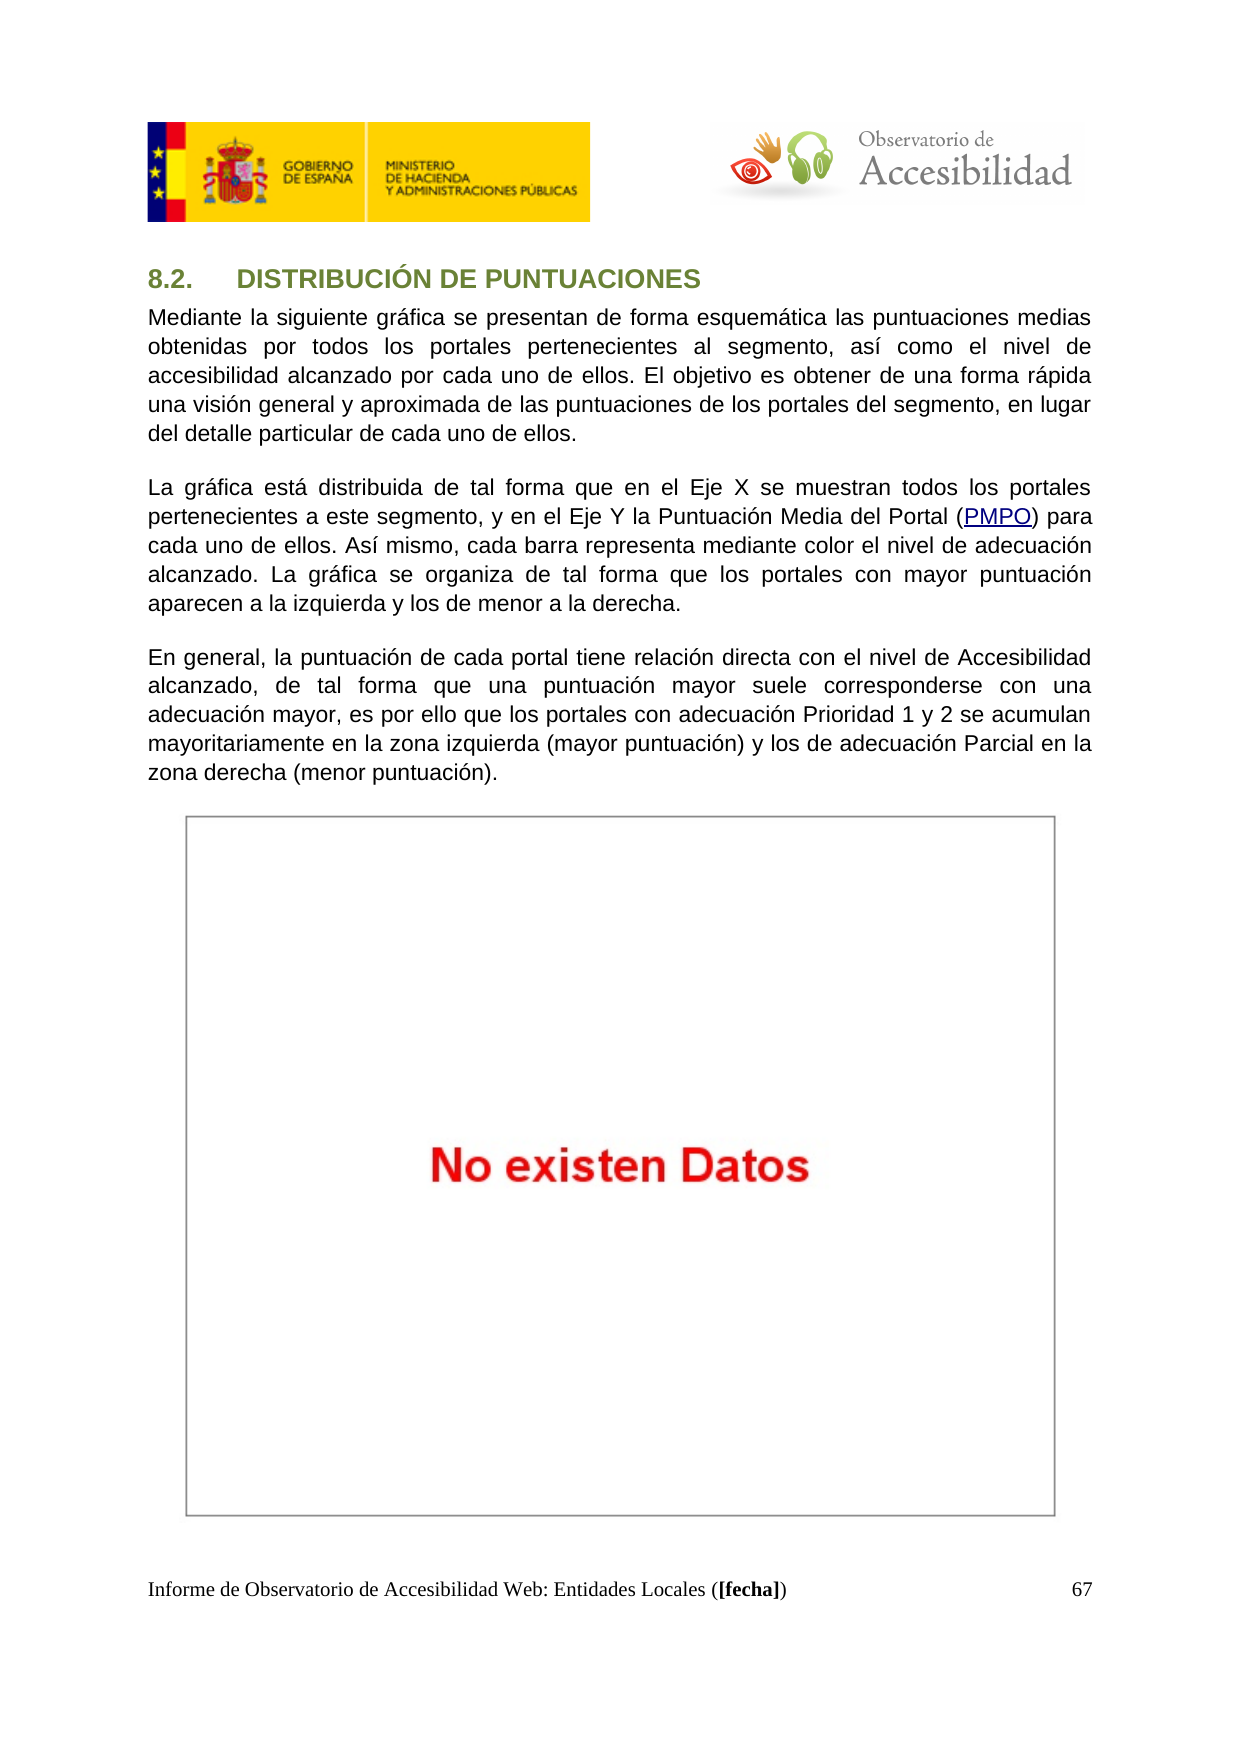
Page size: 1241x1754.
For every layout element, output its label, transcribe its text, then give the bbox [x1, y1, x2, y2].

picture [147, 122, 591, 222]
picture [710, 122, 1086, 205]
text En general, la puntuación de cada portal tiene relación directa con el nivel de Accesibilidad alcanzado, de tal forma que una puntuación mayor suele corresponderse con una adecuación mayor, es por ello que los portales con adecuación Prioridad 1 y 2 se acumulan mayoritariamente en la zona izquierda (mayor puntuación) y los de adecuación Parcial en la zona derecha (menor puntuación). [148, 643, 1092, 786]
text Mediante la siguiente gráfica se presentan de forma esquemática las puntuaciones medias obtenidas por todos los portales pertenecientes al segmento, así como el nivel de accesibilidad alcanzado por cada uno de ellos. El objetivo es obtener de una forma rápida una visión general y aproximada de las puntuaciones de los portales del segmento, en lugar del detalle particular de cada uno de ellos. [148, 304, 1092, 446]
picture [178, 813, 1062, 1523]
list Distribución de puntuaciones [148, 263, 1092, 294]
text La gráfica está distribuida de tal forma que en el Eje X se muestran todos los portales pertenecientes a este segmento, y en el Eje Y la Puntuación Media del Portal (PMPO) para cada uno de ellos. Así mismo, cada barra representa mediante color el nivel de adecuación alcanzado. La gráfica se organiza de tal forma que los portales con mayor puntuación aparecen a la izquierda y los de menor a la derecha. [148, 474, 1092, 616]
